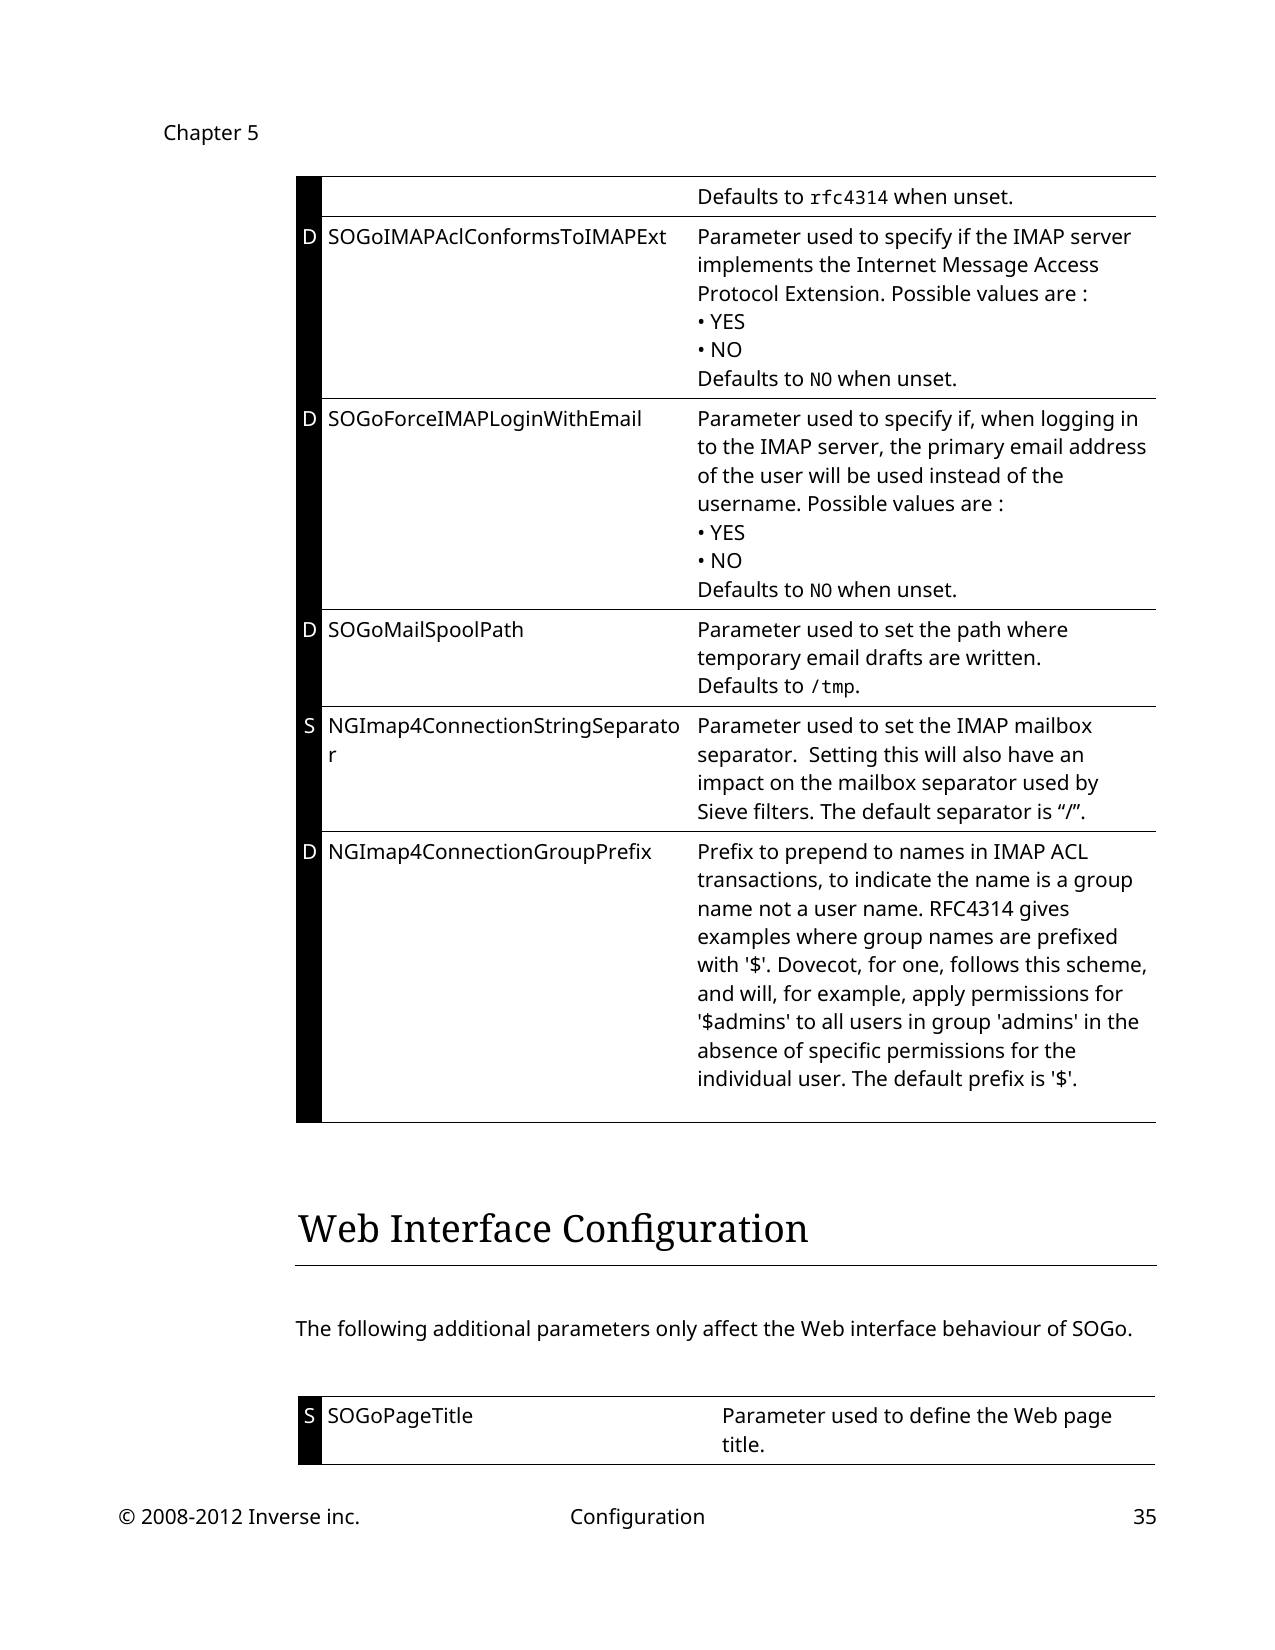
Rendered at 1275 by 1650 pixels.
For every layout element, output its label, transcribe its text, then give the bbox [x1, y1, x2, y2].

table_cell Prefix to prepend to names in IMAP ACL transactions, to indicate the name is a group name not a user name. RFC4314 gives examples where group names are prefixed with '$'. Dovecot, for one, follows this scheme, and will, for example, apply permissions for '$admins' to all users in group 'admins' in the absence of specific permissions for the individual user. The default prefix is '$'. [691, 832, 1156, 1122]
table_header S [298, 1397, 322, 1464]
table_cell [296, 177, 322, 216]
table_cell Parameter used to set the path where temporary email drafts are written. Defaults to /tmp. [691, 610, 1156, 706]
table_cell Parameter used to specify if, when logging in to the IMAP server, the primary email address of the user will be used instead of the username. Possible values are : • YES • NO Defaults to NO when unset. [691, 399, 1156, 609]
table_cell [322, 177, 691, 216]
table_cell SOGoIMAPAclConformsToIMAPExt [322, 217, 691, 398]
table_header Parameter used to define the Web page title. [716, 1397, 1155, 1464]
table_cell D [296, 399, 322, 609]
table_cell S [296, 707, 322, 831]
table_cell NGImap4ConnectionStringSeparator [322, 707, 691, 831]
table_cell Defaults to rfc4314 when unset. [691, 177, 1156, 216]
table_cell D [296, 217, 322, 398]
table_cell SOGoForceIMAPLoginWithEmail [322, 399, 691, 609]
table_cell D [296, 832, 322, 1122]
table_cell SOGoMailSpoolPath [322, 610, 691, 706]
table_cell D [296, 610, 322, 706]
table_cell Parameter used to set the IMAP mailbox separator. Setting this will also have an impact on the mailbox separator used by Sieve filters. The default separator is “/”. [691, 707, 1156, 831]
table_header SOGoPageTitle [322, 1397, 716, 1464]
text The following additional parameters only affect the Web interface behaviour of SOGo. [295, 1314, 1157, 1342]
table_cell NGImap4ConnectionGroupPrefix [322, 832, 691, 1122]
table_cell Parameter used to specify if the IMAP server implements the Internet Message Access Protocol Extension. Possible values are : • YES • NO Defaults to NO when unset. [691, 217, 1156, 398]
subtitle Web Interface Configuration [295, 1202, 1157, 1265]
